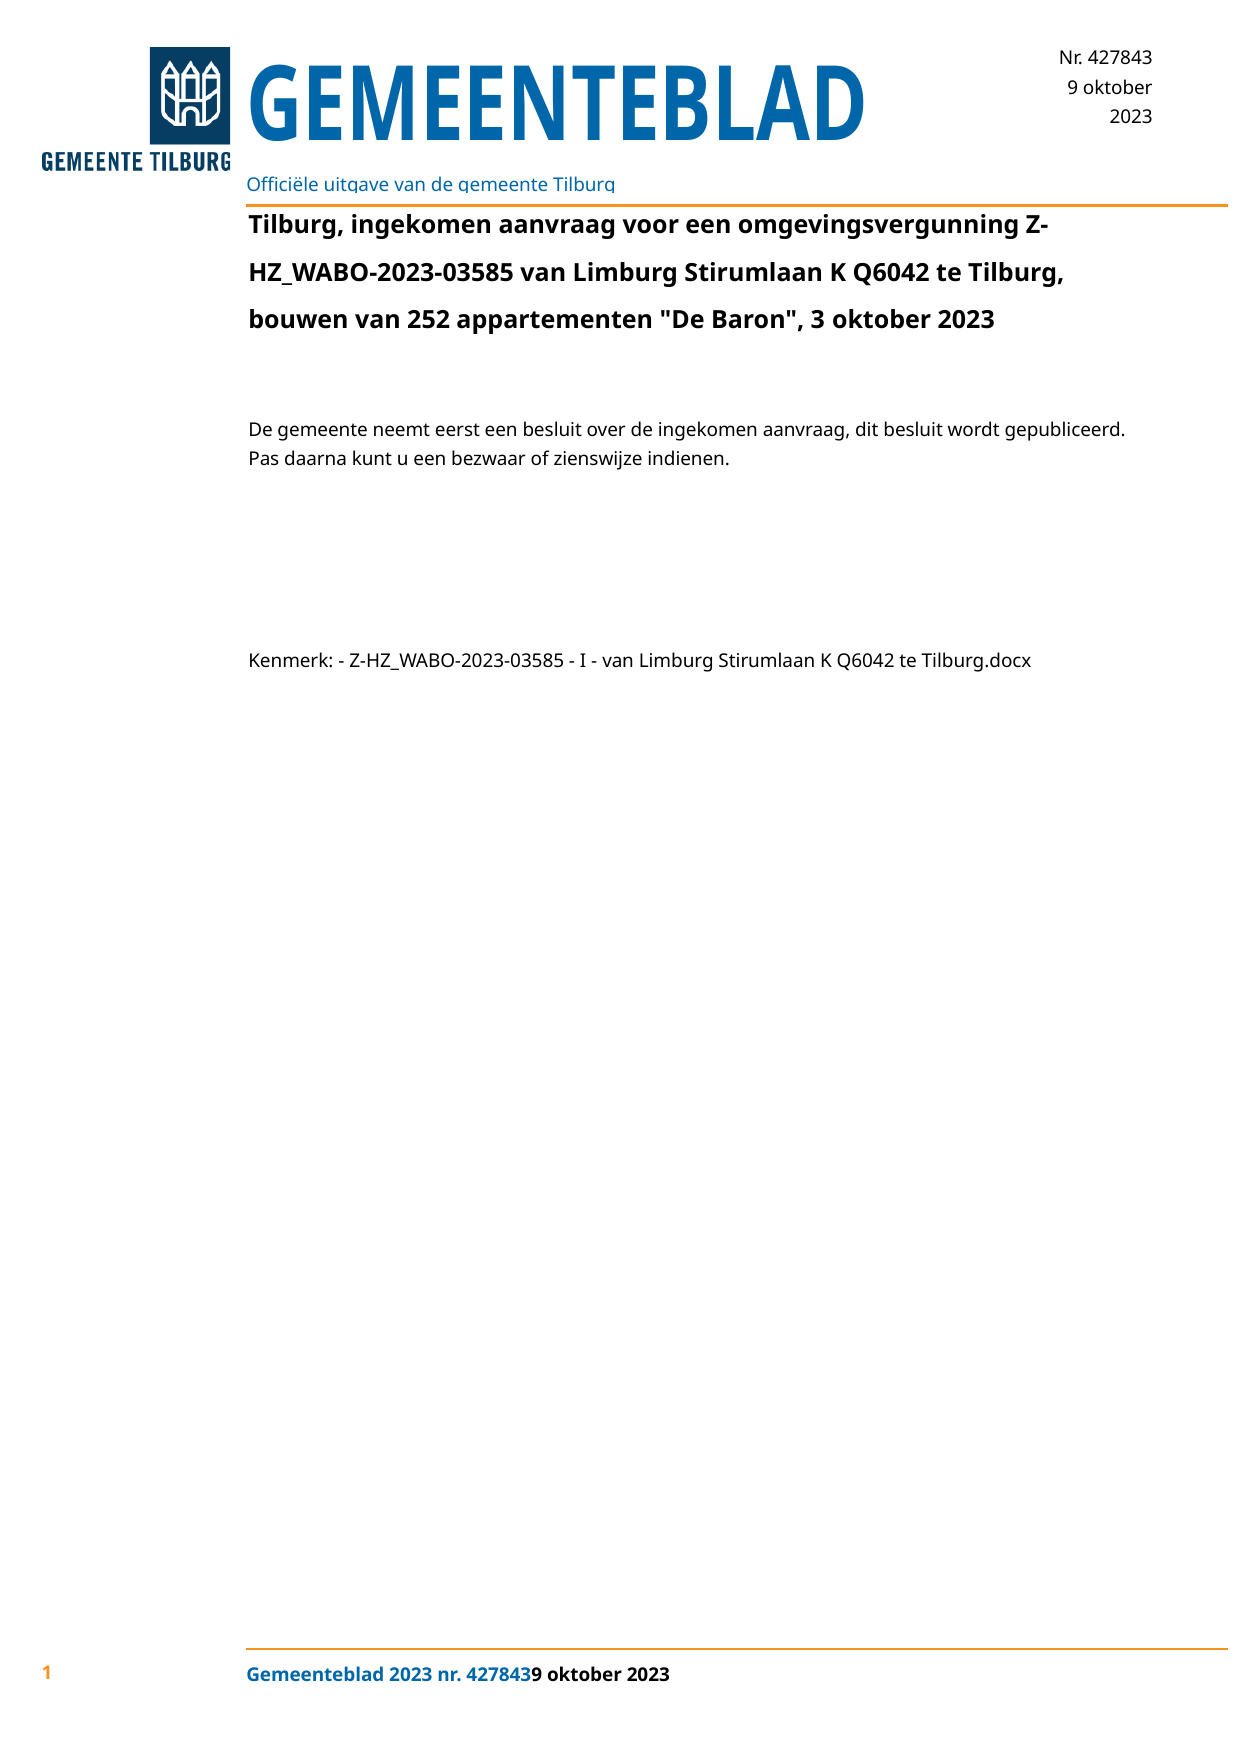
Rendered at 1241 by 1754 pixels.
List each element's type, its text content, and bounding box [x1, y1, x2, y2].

text Tilburg, ingekomen aanvraag voor een omgevingsvergunning Z-HZ_WABO-2023-03585 van Limburg Stirumlaan K Q6042 te Tilburg, bouwen van 252 appartementen "De Baron", 3 oktober 2023 [248, 207, 1152, 336]
text De gemeente neemt eerst een besluit over de ingekomen aanvraag, dit besluit wordt gepubliceerd. Pas daarna kunt u een bezwaar of zienswijze indienen. [248, 416, 1152, 471]
picture [41, 47, 231, 172]
text Kenmerk: - Z-HZ_WABO-2023-03585 - I - van Limburg Stirumlaan K Q6042 te Tilburg.docx [248, 647, 1152, 673]
